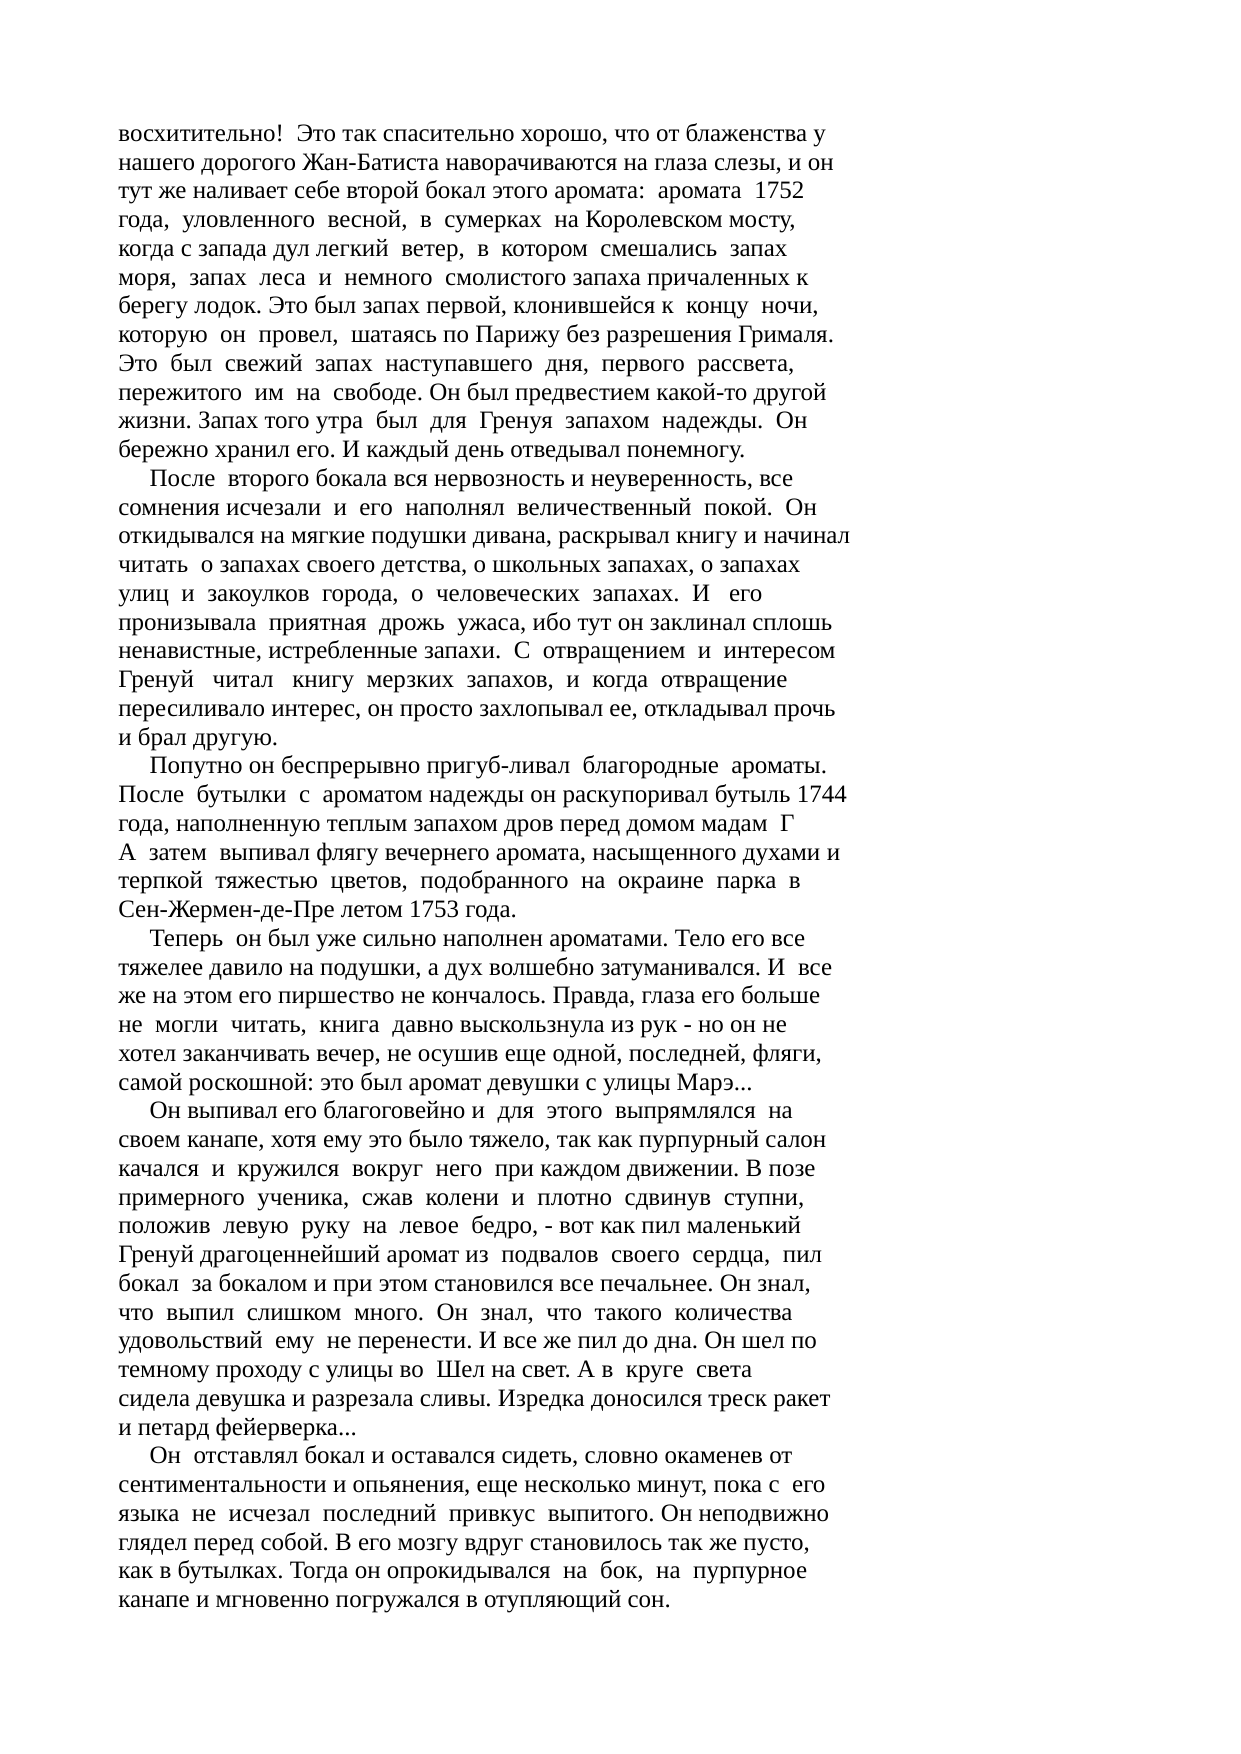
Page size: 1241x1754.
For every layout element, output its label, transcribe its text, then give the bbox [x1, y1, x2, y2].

text примерного ученика, сжав колени и плотно сдвинув ступни, [118, 1182, 1122, 1211]
text тут же наливает себе второй бокал этого аромата: аромата 1752 [118, 176, 1122, 204]
text которую он провел, шатаясь по Парижу без разрешения Грималя. [118, 319, 1122, 348]
text терпкой тяжестью цветов, подобранного на окраине парка в [118, 866, 1122, 894]
text своем канапе, хотя ему это было тяжело, так как пурпурный салон [118, 1124, 1122, 1153]
text ненавистные, истребленные запахи. С отвращением и интересом [118, 636, 1122, 664]
text После бутылки с ароматом надежды он раскупоривал бутыль 1744 [118, 779, 1122, 808]
text После второго бокала вся нервозность и неуверенность, все [118, 463, 1122, 492]
text глядел перед собой. В его мозгу вдруг становилось так же пусто, [118, 1527, 1122, 1556]
text как в бутылках. Тогда он опрокидывался на бок, на пурпурное [118, 1556, 1122, 1584]
text Попутно он беспрерывно пригуб-ливал благородные ароматы. [118, 751, 1122, 779]
text удовольствий ему не перенести. И все же пил до дна. Он шел по [118, 1326, 1122, 1354]
text А затем выпивал флягу вечернего аромата, насыщенного духами и [118, 837, 1122, 866]
text же на этом его пиршество не кончалось. Правда, глаза его больше [118, 981, 1122, 1009]
text пронизывала приятная дрожь ужаса, ибо тут он заклинал сплошь [118, 607, 1122, 636]
text года, наполненную теплым запахом дров перед домом мадам Г [118, 808, 1122, 837]
text тяжелее давило на подушки, а дух волшебно затуманивался. И все [118, 952, 1122, 981]
text Это был свежий запах наступавшего дня, первого рассвета, [118, 348, 1122, 377]
text Он отставлял бокал и оставался сидеть, словно окаменев от [118, 1441, 1122, 1469]
text когда с запада дул легкий ветер, в котором смешались запах [118, 233, 1122, 262]
text положив левую руку на левое бедро, - вот как пил маленький [118, 1211, 1122, 1239]
text сидела девушка и разрезала сливы. Изредка доносился треск ракет [118, 1383, 1122, 1412]
text сомнения исчезали и его наполнял величественный покой. Он [118, 492, 1122, 521]
text восхитительно! Это так спасительно хорошо, что от блаженства у [118, 118, 1122, 147]
text пересиливало интерес, он просто захлопывал ее, откладывал прочь [118, 693, 1122, 722]
text самой роскошной: это был аромат девушки с улицы Марэ... [118, 1067, 1122, 1096]
text Гренуй драгоценнейший аромат из подвалов своего сердца, пил [118, 1239, 1122, 1268]
text жизни. Запах того утра был для Гренуя запахом надежды. Он [118, 406, 1122, 434]
text года, уловленного весной, в сумерках на Королевском мосту, [118, 204, 1122, 233]
text канапе и мгновенно погружался в отупляющий сон. [118, 1584, 1122, 1613]
text берегу лодок. Это был запах первой, клонившейся к концу ночи, [118, 291, 1122, 319]
text качался и кружился вокруг него при каждом движении. В позе [118, 1153, 1122, 1182]
text не могли читать, книга давно выскользнула из рук - но он не [118, 1009, 1122, 1038]
text и брал другую. [118, 722, 1122, 751]
text читать о запахах своего детства, о школьных запахах, о запахах [118, 549, 1122, 578]
text Он выпивал его благоговейно и для этого выпрямлялся на [118, 1096, 1122, 1124]
text и петард фейерверка... [118, 1412, 1122, 1441]
text сентиментальности и опьянения, еще несколько минут, пока с его [118, 1469, 1122, 1498]
text хотел заканчивать вечер, не осушив еще одной, последней, фляги, [118, 1038, 1122, 1067]
text Гренуй читал книгу мерзких запахов, и когда отвращение [118, 664, 1122, 693]
text моря, запах леса и немного смолистого запаха причаленных к [118, 262, 1122, 291]
text пережитого им на свободе. Он был предвестием какой-то другой [118, 377, 1122, 406]
text нашего дорогого Жан-Батиста наворачиваются на глаза слезы, и он [118, 147, 1122, 176]
text темному проходу с улицы во Шел на свет. А в круге света [118, 1354, 1122, 1383]
text улиц и закоулков города, о человеческих запахах. И его [118, 578, 1122, 607]
text откидывался на мягкие подушки дивана, раскрывал книгу и начинал [118, 521, 1122, 549]
text бокал за бокалом и при этом становился все печальнее. Он знал, [118, 1268, 1122, 1297]
text что выпил слишком много. Он знал, что такого количества [118, 1297, 1122, 1326]
text Сен-Жермен-де-Пре летом 1753 года. [118, 894, 1122, 923]
text Теперь он был уже сильно наполнен ароматами. Тело его все [118, 923, 1122, 952]
text языка не исчезал последний привкус выпитого. Он неподвижно [118, 1498, 1122, 1527]
text бережно хранил его. И каждый день отведывал понемногу. [118, 434, 1122, 463]
